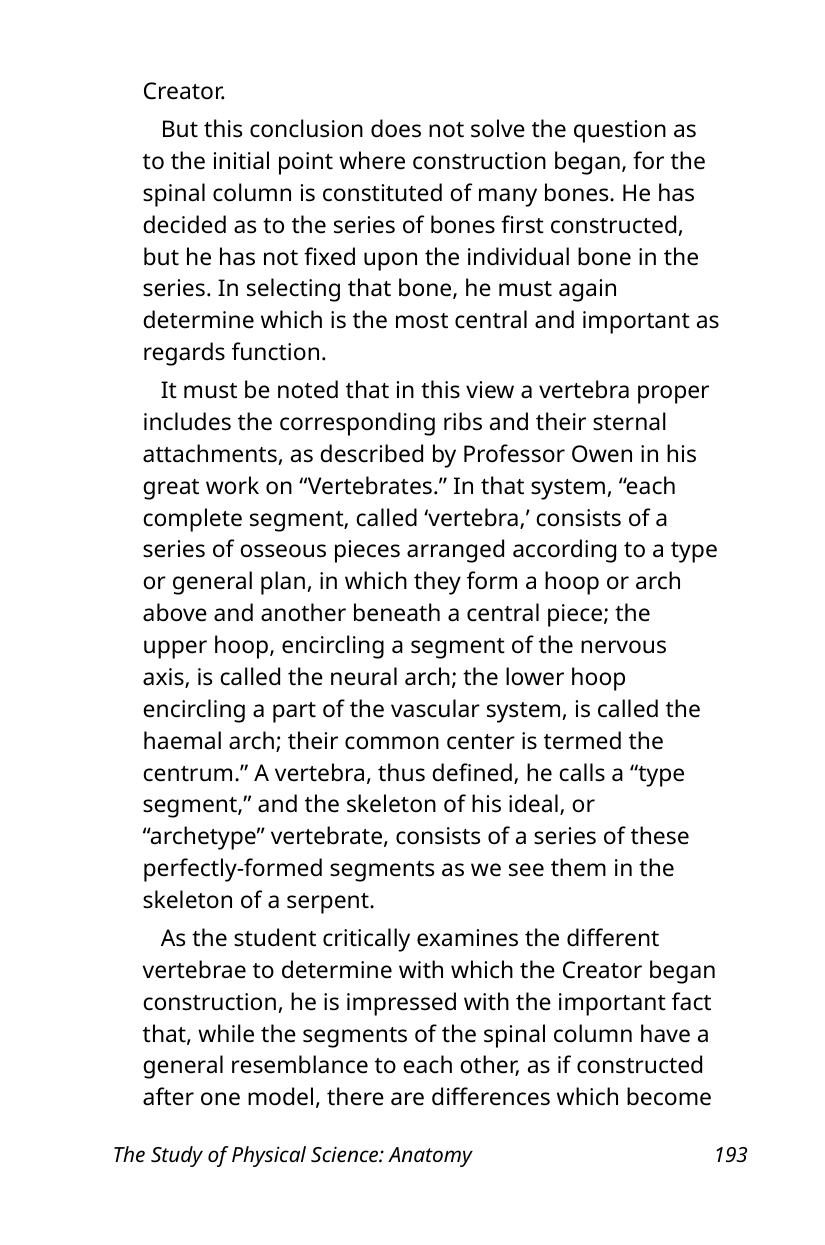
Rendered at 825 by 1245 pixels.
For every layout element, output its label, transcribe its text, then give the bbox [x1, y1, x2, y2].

text But this conclusion does not solve the question as to the initial point where construction began, for the spinal column is constituted of many bones. He has decided as to the series of bones first constructed, but he has not fixed upon the individual bone in the series. In selecting that bone, he must again determine which is the most central and important as regards function. [142, 113, 720, 367]
text Creator. [142, 75, 720, 106]
text As the student critically examines the different vertebrae to determine with which the Creator began construction, he is impressed with the important fact that, while the segments of the spinal column have a general resemblance to each other, as if constructed after one model, there are differences which become [142, 922, 720, 1112]
text It must be noted that in this view a vertebra proper includes the corresponding ribs and their sternal attachments, as described by Professor Owen in his great work on “Vertebrates.” In that system, “each complete segment, called ‘vertebra,’ consists of a series of osseous pieces arranged according to a type or general plan, in which they form a hoop or arch above and another beneath a central piece; the upper hoop, encircling a segment of the nervous axis, is called the neural arch; the lower hoop encircling a part of the vascular system, is called the haemal arch; their common center is termed the centrum.” A vertebra, thus defined, he calls a “type segment,” and the skeleton of his ideal, or “archetype” vertebrate, consists of a series of these perfectly-formed segments as we see them in the skeleton of a serpent. [142, 374, 720, 915]
